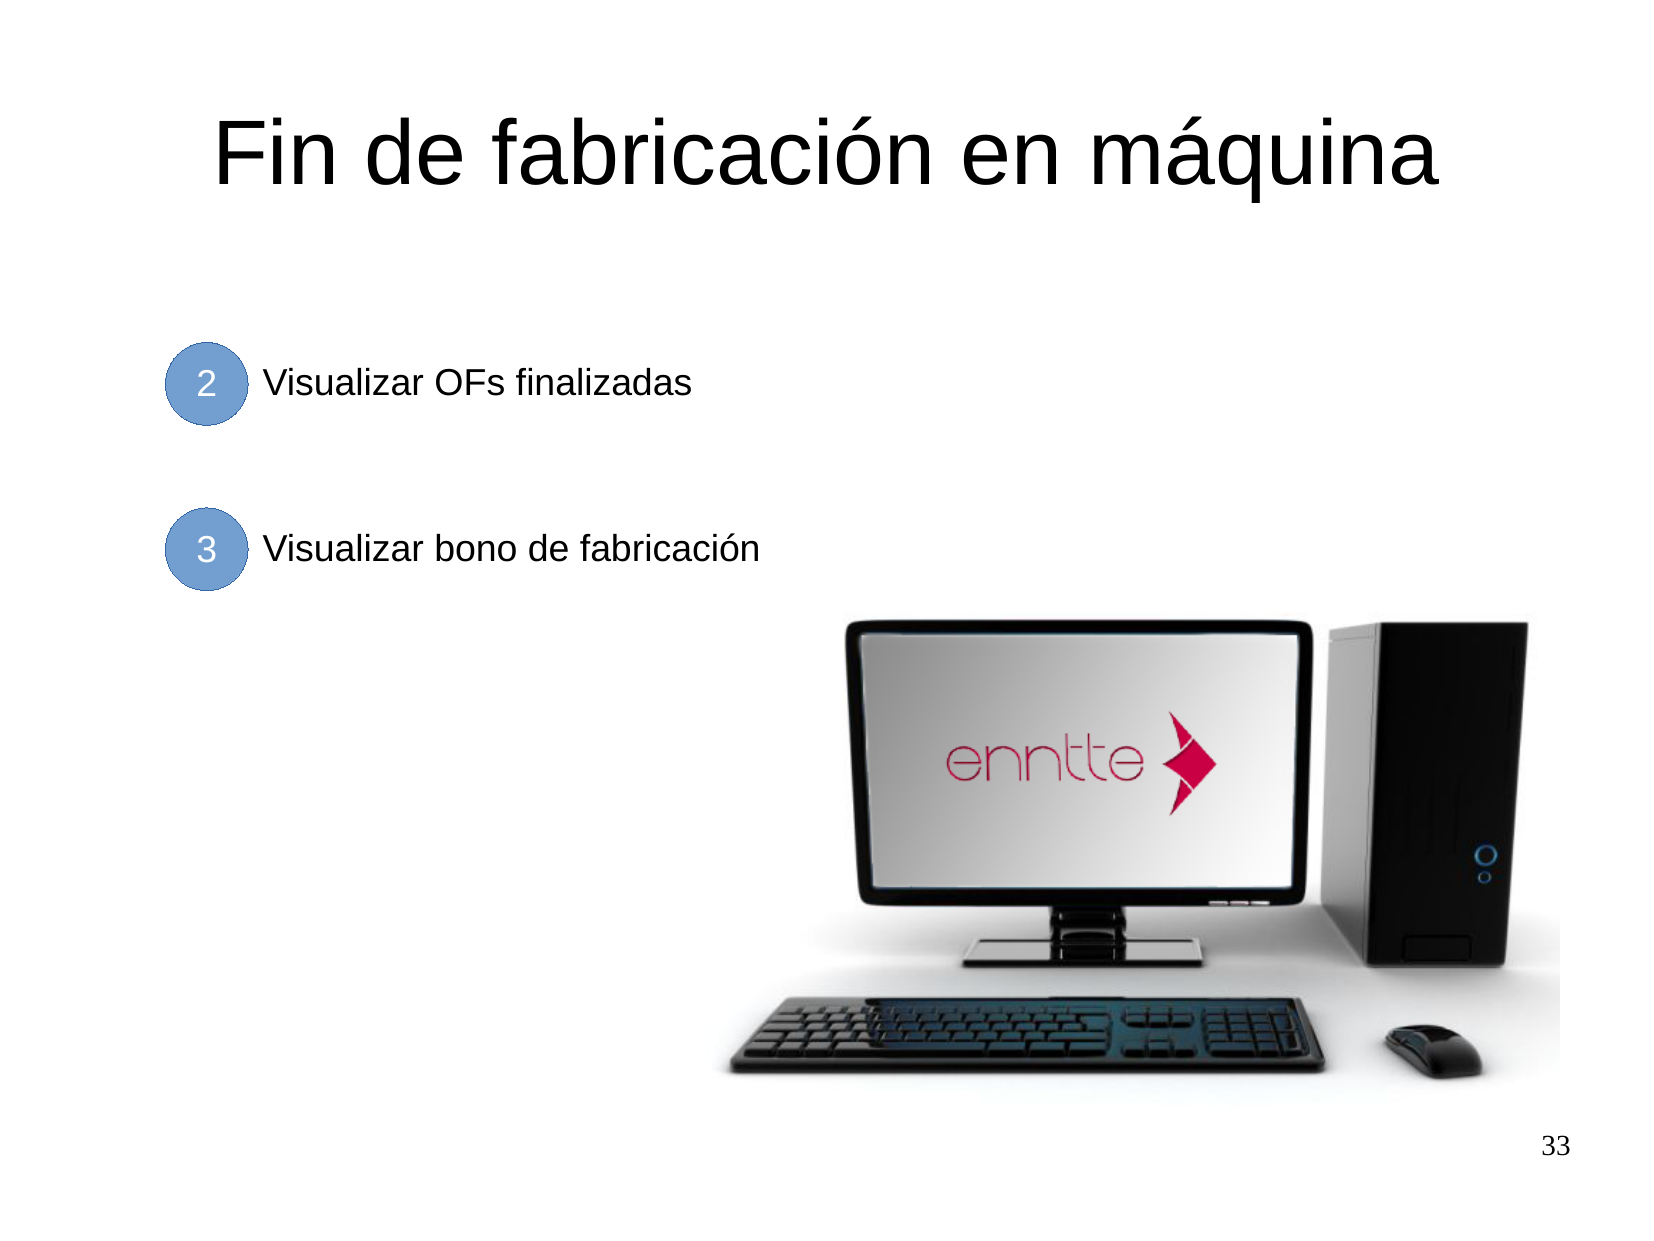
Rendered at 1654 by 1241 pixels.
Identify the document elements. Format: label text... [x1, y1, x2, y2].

picture [707, 590, 1560, 1122]
text_box 2 [165, 342, 249, 426]
title Fin de fabricación en máquina [82, 49, 1571, 257]
text_box 3 [165, 507, 249, 591]
text_box Visualizar bono de fabricación [248, 519, 993, 603]
text_box Visualizar OFs finalizadas [248, 354, 993, 438]
